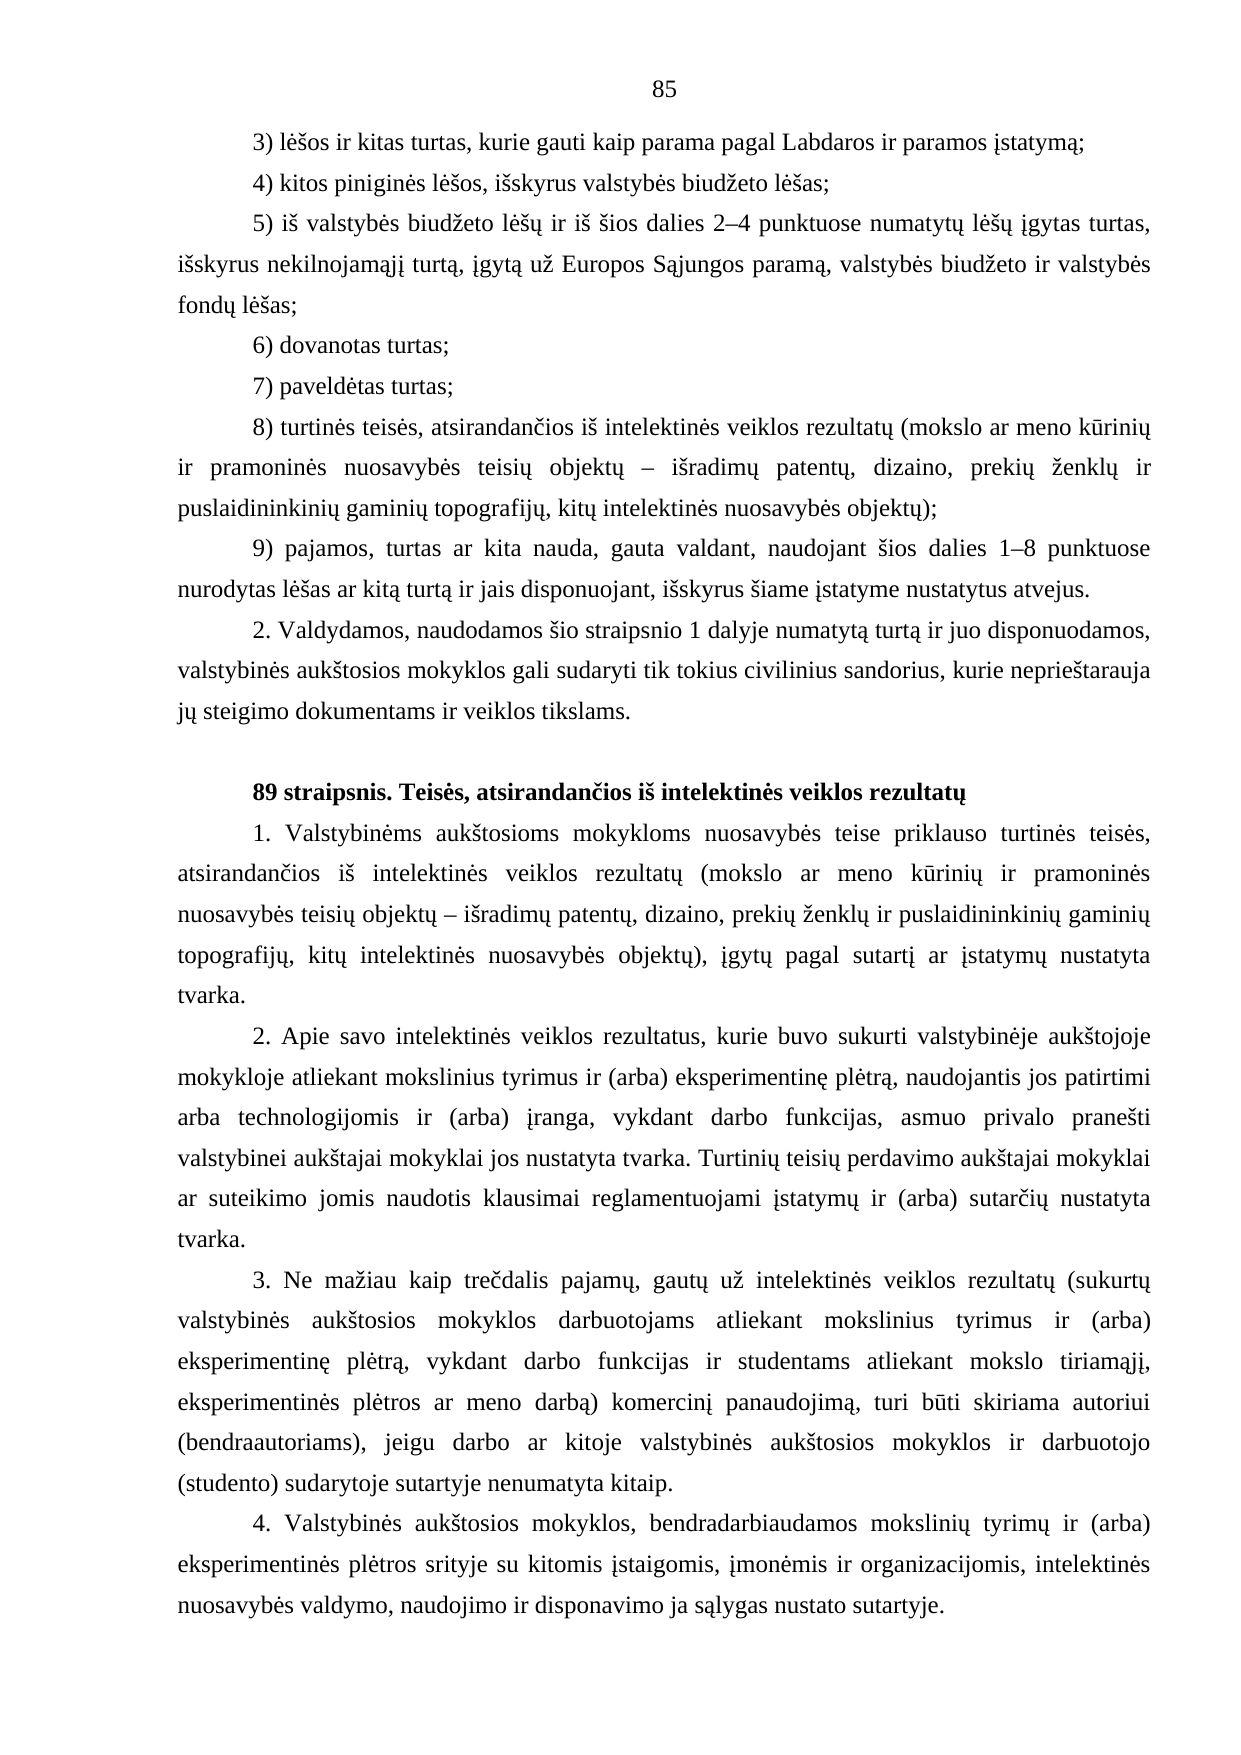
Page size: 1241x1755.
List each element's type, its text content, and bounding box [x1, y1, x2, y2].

text 5) iš valstybės biudžeto lėšų ir iš šios dalies 2–4 punktuose numatytų lėšų įgytas turtas, išskyrus nekilnojamąjį turtą, įgytą už Europos Sąjungos paramą, valstybės biudžeto ir valstybės fondų lėšas; [177, 199, 1152, 321]
text 2. Valdydamos, naudodamos šio straipsnio 1 dalyje numatytą turtą ir juo disponuodamos, valstybinės aukštosios mokyklos gali sudaryti tik tokius civilinius sandorius, kurie neprieštarauja jų steigimo dokumentams ir veiklos tikslams. [177, 606, 1152, 727]
text 8) turtinės teisės, atsirandančios iš intelektinės veiklos rezultatų (mokslo ar meno kūrinių ir pramoninės nuosavybės teisių objektų – išradimų patentų, dizaino, prekių ženklų ir puslaidininkinių gaminių topografijų, kitų intelektinės nuosavybės objektų); [177, 402, 1152, 524]
text 4. Valstybinės aukštosios mokyklos, bendradarbiaudamos mokslinių tyrimų ir (arba) eksperimentinės plėtros srityje su kitomis įstaigomis, įmonėmis ir organizacijomis, intelektinės nuosavybės valdymo, naudojimo ir disponavimo ja sąlygas nustato sutartyje. [177, 1499, 1152, 1621]
text 7) paveldėtas turtas; [177, 362, 1152, 402]
text 9) pajamos, turtas ar kita nauda, gauta valdant, naudojant šios dalies 1–8 punktuose nurodytas lėšas ar kitą turtą ir jais disponuojant, išskyrus šiame įstatyme nustatytus atvejus. [177, 524, 1152, 606]
text 4) kitos piniginės lėšos, išskyrus valstybės biudžeto lėšas; [177, 159, 1152, 199]
text 6) dovanotas turtas; [177, 321, 1152, 362]
text 1. Valstybinėms aukštosioms mokykloms nuosavybės teise priklauso turtinės teisės, atsirandančios iš intelektinės veiklos rezultatų (mokslo ar meno kūrinių ir pramoninės nuosavybės teisių objektų – išradimų patentų, dizaino, prekių ženklų ir puslaidininkinių gaminių topografijų, kitų intelektinės nuosavybės objektų), įgytų pagal sutartį ar įstatymų nustatyta tvarka. [177, 809, 1152, 1012]
text 3) lėšos ir kitas turtas, kurie gauti kaip parama pagal Labdaros ir paramos įstatymą; [177, 118, 1152, 159]
text 2. Apie savo intelektinės veiklos rezultatus, kurie buvo sukurti valstybinėje aukštojoje mokykloje atliekant mokslinius tyrimus ir (arba) eksperimentinę plėtrą, naudojantis jos patirtimi arba technologijomis ir (arba) įranga, vykdant darbo funkcijas, asmuo privalo pranešti valstybinei aukštajai mokyklai jos nustatyta tvarka. Turtinių teisių perdavimo aukštajai mokyklai ar suteikimo jomis naudotis klausimai reglamentuojami įstatymų ir (arba) sutarčių nustatyta tvarka. [177, 1012, 1152, 1256]
text 89 straipsnis. Teisės, atsirandančios iš intelektinės veiklos rezultatų [177, 768, 1152, 809]
text 3. Ne mažiau kaip trečdalis pajamų, gautų už intelektinės veiklos rezultatų (sukurtų valstybinės aukštosios mokyklos darbuotojams atliekant mokslinius tyrimus ir (arba) eksperimentinę plėtrą, vykdant darbo funkcijas ir studentams atliekant mokslo tiriamąjį, eksperimentinės plėtros ar meno darbą) komercinį panaudojimą, turi būti skiriama autoriui (bendraautoriams), jeigu darbo ar kitoje valstybinės aukštosios mokyklos ir darbuotojo (studento) sudarytoje sutartyje nenumatyta kitaip. [177, 1256, 1152, 1499]
